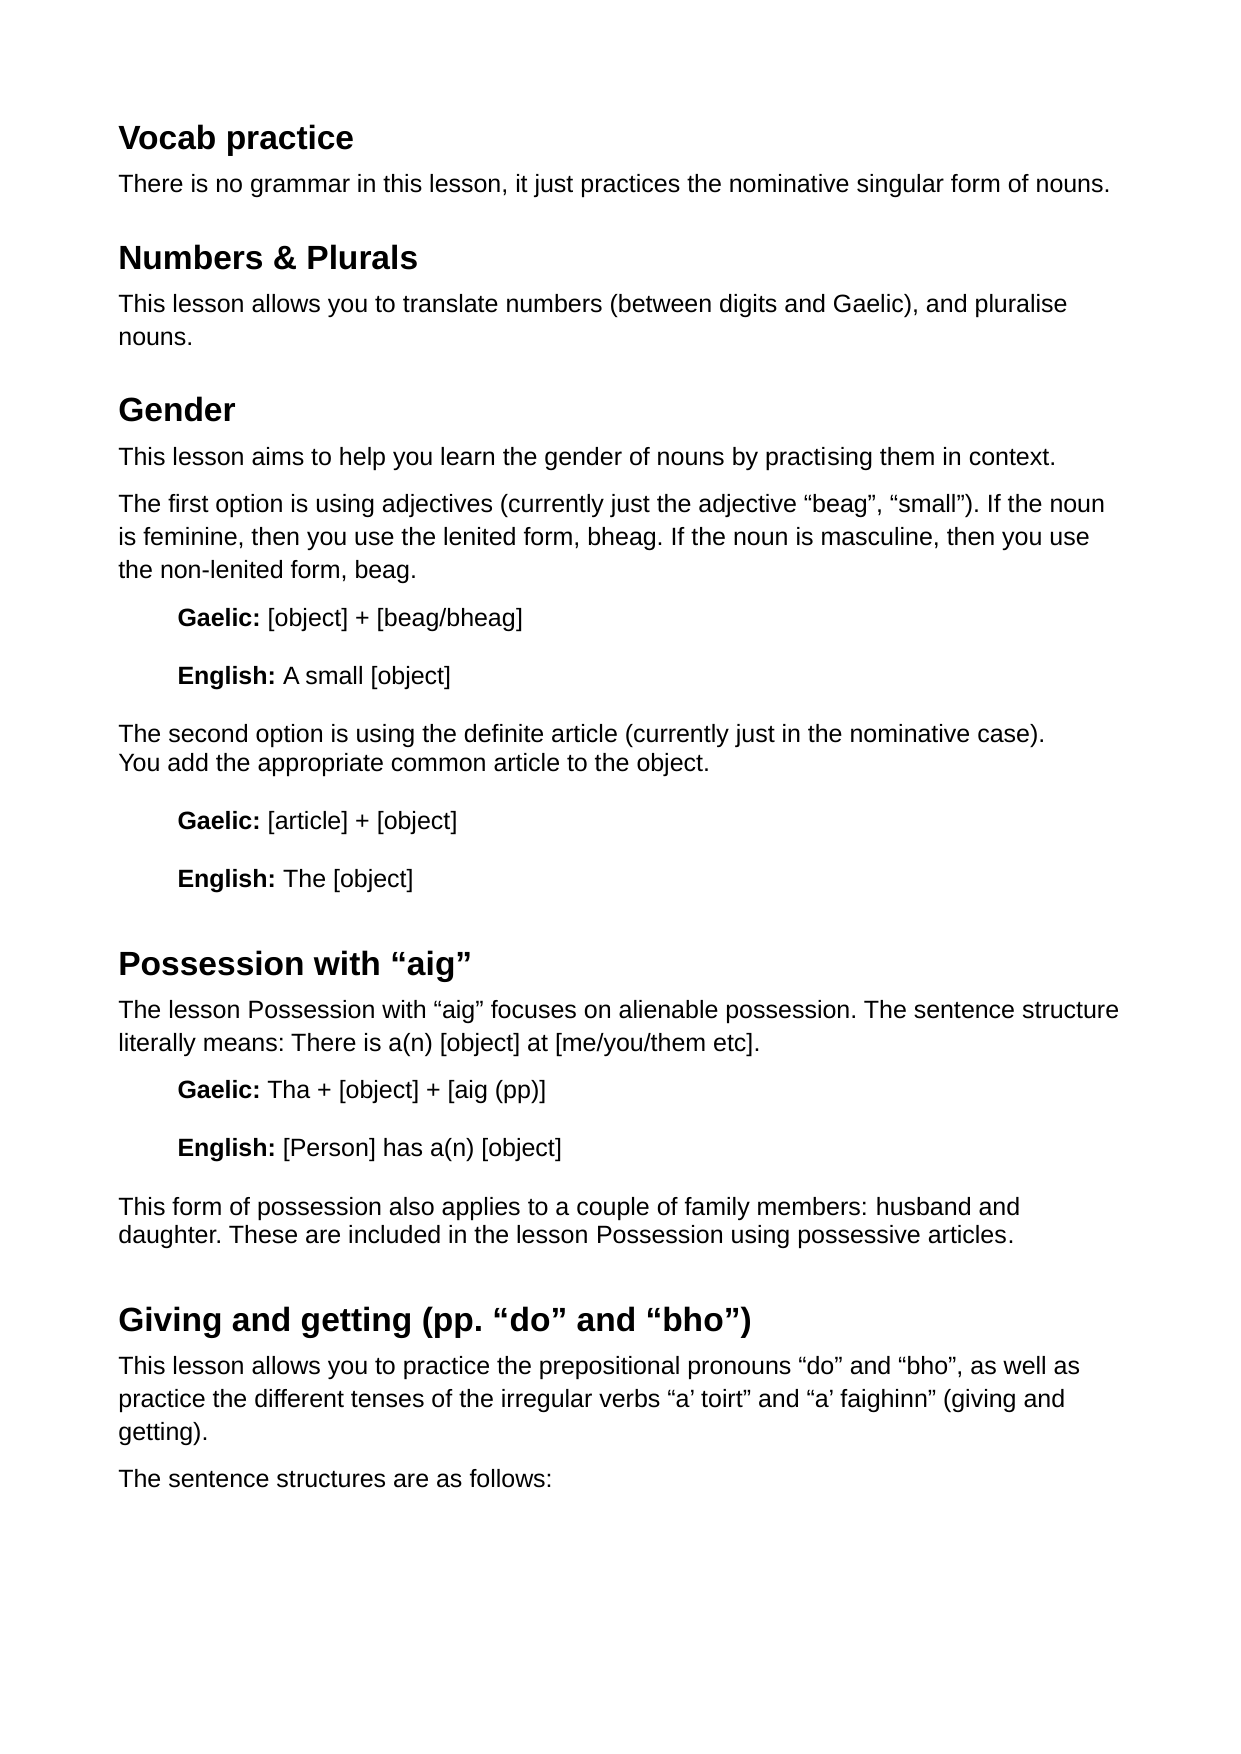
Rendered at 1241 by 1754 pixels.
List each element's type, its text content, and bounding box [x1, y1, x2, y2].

text Gaelic: Tha + [object] + [aig (pp)] [177, 1075, 1063, 1104]
text This lesson aims to help you learn the gender of nouns by practising them in context. [118, 441, 1122, 470]
text The sentence structures are as follows: [118, 1464, 1122, 1493]
text Gaelic: [object] + [beag/bheag] [177, 603, 1063, 631]
text The lesson Possession with “aig” focuses on alienable possession. The sentence structure literally means: There is a(n) [object] at [me/you/them etc]. [118, 994, 1122, 1056]
text Gaelic: [article] + [object] [177, 806, 1063, 835]
subtitle Gender [118, 390, 1122, 429]
text English: A small [object] [177, 661, 1063, 690]
text This lesson allows you to translate numbers (between digits and Gaelic), and pluralise nouns. [118, 289, 1122, 351]
text This form of possession also applies to a couple of family members: husband and daughter. These are included in the lesson Possession using possessive articles. [118, 1192, 1063, 1249]
text The first option is using adjectives (currently just the adjective “beag”, “small”). If the noun is feminine, then you use the lenited form, bheag. If the noun is masculine, then you use the non-lenited form, beag. [118, 489, 1122, 584]
text The second option is using the definite article (currently just in the nominative case). You add the appropriate common article to the object. [118, 719, 1063, 777]
text There is no grammar in this lesson, it just practices the nominative singular form of nouns. [118, 169, 1122, 198]
subtitle Possession with “aig” [118, 943, 1122, 982]
text English: The [object] [177, 864, 1063, 893]
text English: [Person] has a(n) [object] [177, 1133, 1063, 1162]
subtitle Numbers & Plurals [118, 238, 1122, 276]
subtitle Giving and getting (pp. “do” and “bho”) [118, 1299, 1122, 1338]
subtitle Vocab practice [118, 118, 1122, 157]
text This lesson allows you to practice the prepositional pronouns “do” and “bho”, as well as practice the different tenses of the irregular verbs “a’ toirt” and “a’ faighinn” (giving and getting). [118, 1351, 1122, 1445]
